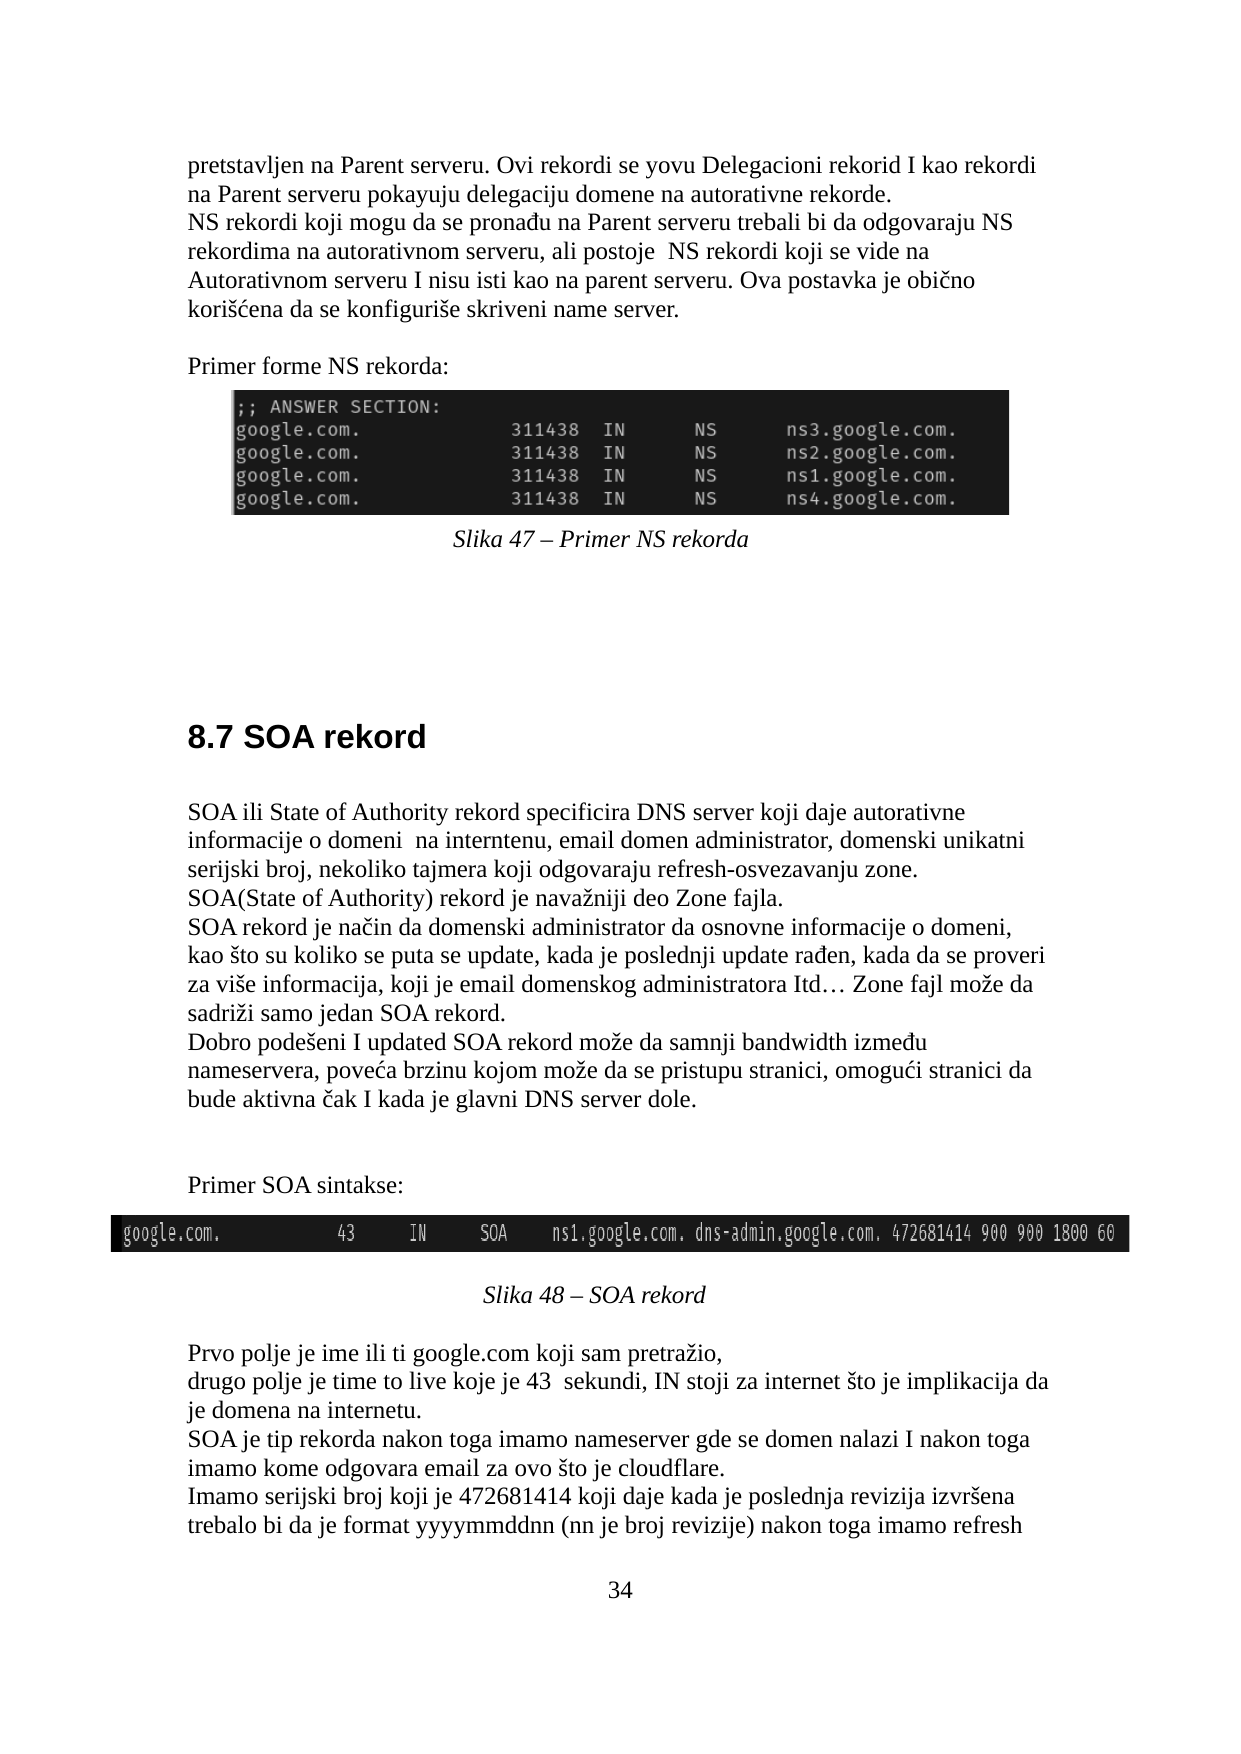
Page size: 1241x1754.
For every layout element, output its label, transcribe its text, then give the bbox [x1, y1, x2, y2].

text SOA je tip rekorda nakon toga imamo nameserver gde se domen nalazi I nakon toga imamo kome odgovara email za ovo što je cloudflare. [187, 1424, 1053, 1481]
text Imamo serijski broj koji je 472681414 koji daje kada je poslednja revizija izvršena trebalo bi da je format yyyymmddnn (nn je broj revizije) nakon toga imamo refresh [187, 1481, 1053, 1539]
text SOA rekord je način da domenski administrator da osnovne informacije o domeni, kao što su koliko se puta se update, kada je poslednji update rađen, kada da se proveri za više informacija, koji je email domenskog administratora Itd… Zone fajl može da sadriži samo jedan SOA rekord. [187, 912, 1053, 1027]
text pretstavljen na Parent serveru. Ovi rekordi se yovu Delegacioni rekorid I kao rekordi na Parent serveru pokayuju delegaciju domene na autorativne rekorde. [187, 150, 1053, 207]
text Primer SOA sintakse: [187, 1171, 1053, 1199]
text SOA(State of Authority) rekord je navažniji deo Zone fajla. [187, 883, 1053, 912]
text Slika 47 – Primer NS rekorda [187, 524, 1053, 610]
picture [231, 390, 1010, 515]
picture [110, 1215, 1130, 1252]
text drugo polje je time to live koje je 43 sekundi, IN stoji za internet što je implikacija da je domena na internetu. [187, 1366, 1053, 1424]
text [187, 1199, 1053, 1215]
text Prvo polje je ime ili ti google.com koji sam pretražio, [187, 1338, 1053, 1366]
text Slika 48 – SOA rekord [187, 1252, 1053, 1309]
subtitle 8.7 SOA rekord [187, 717, 1053, 756]
text Dobro podešeni I updated SOA rekord može da samnji bandwidth između nameservera, poveća brzinu kojom može da se pristupu stranici, omogući stranici da bude aktivna čak I kada je glavni DNS server dole. [187, 1027, 1053, 1113]
text SOA ili State of Authority rekord specificira DNS server koji daje autorativne informacije o domeni na interntenu, email domen administrator, domenski unikatni serijski broj, nekoliko tajmera koji odgovaraju refresh-osvezavanju zone. [187, 797, 1053, 883]
text NS rekordi koji mogu da se pronađu na Parent serveru trebali bi da odgovaraju NS rekordima na autorativnom serveru, ali postoje NS rekordi koji se vide na Autorativnom serveru I nisu isti kao na parent serveru. Ova postavka je obično korišćena da se konfiguriše skriveni name server. [187, 207, 1053, 322]
text Primer forme NS rekorda: [187, 351, 1053, 380]
